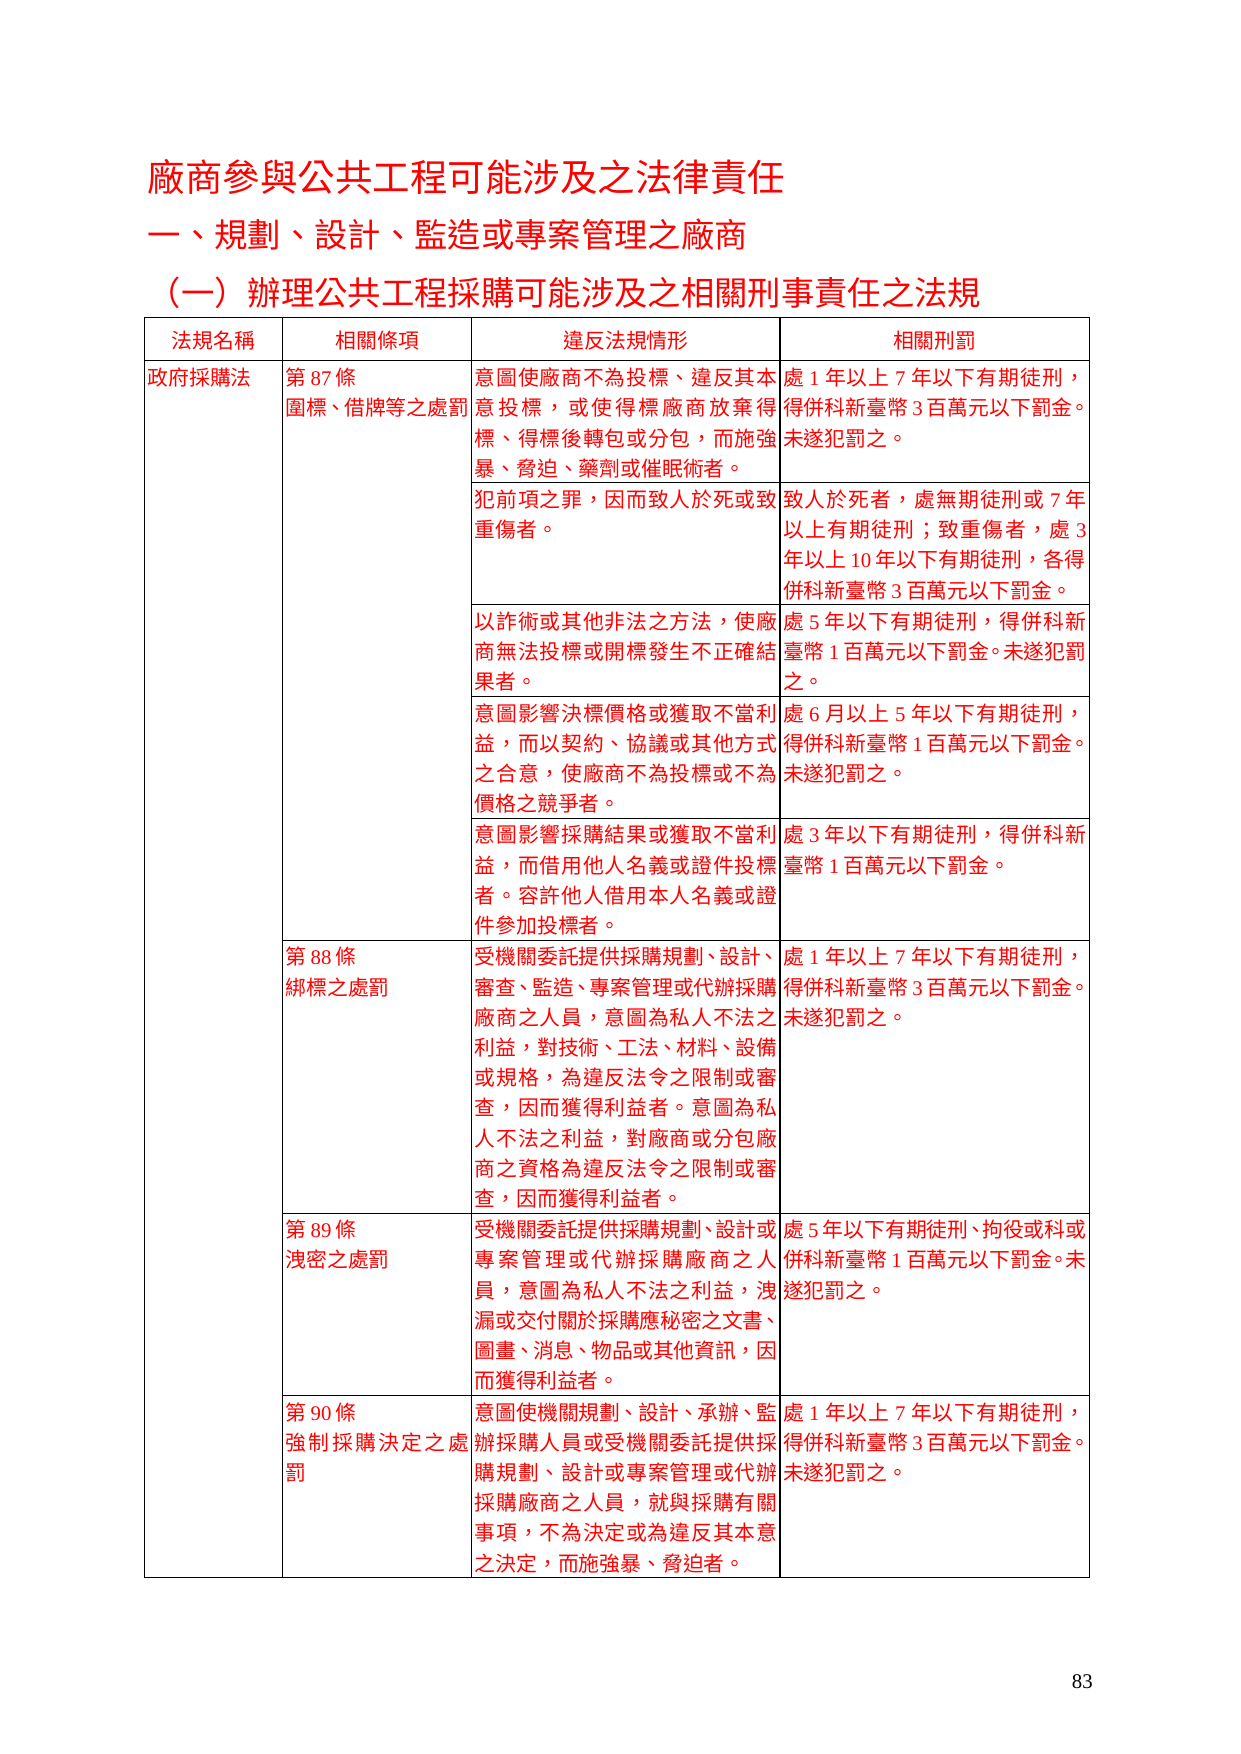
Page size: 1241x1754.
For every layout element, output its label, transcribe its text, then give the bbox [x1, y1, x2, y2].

table_header 法規名稱 [145, 318, 282, 360]
text （一）辦理公共工程採購可能涉及之相關刑事責任之法規 [148, 259, 1092, 317]
table_cell 受機關委託提供採購規劃、設計或專案管理或代辦採購廠商之人員，意圖為私人不法之利益，洩漏或交付關於採購應秘密之文書、圖畫、消息、物品或其他資訊，因而獲得利益者。 [472, 1214, 779, 1395]
table_cell 第87條 圍標、借牌等之處罰 [283, 361, 471, 939]
table_cell 處6月以上5年以下有期徒刑，得併科新臺幣1百萬元以下罰金。未遂犯罰之。 [781, 697, 1089, 818]
table_cell 處1年以上7年以下有期徒刑，得併科新臺幣3百萬元以下罰金。未遂犯罰之。 [781, 1396, 1089, 1577]
table_cell 意圖影響採購結果或獲取不當利益，而借用他人名義或證件投標者。容許他人借用本人名義或證件參加投標者。 [472, 819, 779, 939]
table_cell 處1年以上7年以下有期徒刑，得併科新臺幣3百萬元以下罰金。未遂犯罰之。 [781, 941, 1089, 1212]
table_header 相關條項 [283, 318, 471, 360]
table_cell 意圖使廠商不為投標、違反其本意投標，或使得標廠商放棄得標、得標後轉包或分包，而施強暴、脅迫、藥劑或催眠術者。 [472, 361, 779, 482]
table_cell 致人於死者，處無期徒刑或7年以上有期徒刑；致重傷者，處3年以上10年以下有期徒刑，各得併科新臺幣3百萬元以下罰金。 [781, 483, 1089, 604]
table_cell 處3年以下有期徒刑，得併科新臺幣1百萬元以下罰金。 [781, 819, 1089, 939]
table_cell 犯前項之罪，因而致人於死或致重傷者。 [472, 483, 779, 604]
table_cell 第88條 綁標之處罰 [283, 941, 471, 1212]
table_cell 第89條 洩密之處罰 [283, 1214, 471, 1395]
table_header 違反法規情形 [472, 318, 779, 360]
table_cell 處1年以上7年以下有期徒刑，得併科新臺幣3百萬元以下罰金。未遂犯罰之。 [781, 361, 1089, 482]
table_cell 政府採購法 [145, 361, 282, 1577]
table_header 相關刑罰 [781, 318, 1089, 360]
table_cell 受機關委託提供採購規劃、設計、審查、監造、專案管理或代辦採購廠商之人員，意圖為私人不法之利益，對技術、工法、材料、設備或規格，為違反法令之限制或審查，因而獲得利益者。意圖為私人不法之利益，對廠商或分包廠商之資格為違反法令之限制或審查，因而獲得利益者。 [472, 941, 779, 1212]
table_cell 意圖影響決標價格或獲取不當利益，而以契約、協議或其他方式之合意，使廠商不為投標或不為價格之競爭者。 [472, 697, 779, 818]
table_cell 處5年以下有期徒刑、拘役或科或併科新臺幣1百萬元以下罰金。未遂犯罰之。 [781, 1214, 1089, 1395]
table_cell 處5年以下有期徒刑，得併科新臺幣1百萬元以下罰金。未遂犯罰之。 [781, 605, 1089, 696]
text 一、規劃、設計、監造或專案管理之廠商 [148, 202, 1092, 259]
table_cell 第90條 強制採購決定之處罰 [283, 1396, 471, 1577]
text 廠商參與公共工程可能涉及之法律責任 [148, 148, 1092, 202]
table_cell 以詐術或其他非法之方法，使廠商無法投標或開標發生不正確結果者。 [472, 605, 779, 696]
table_cell 意圖使機關規劃、設計、承辦、監辦採購人員或受機關委託提供採購規劃、設計或專案管理或代辦採購廠商之人員，就與採購有關事項，不為決定或為違反其本意之決定，而施強暴、脅迫者。 [472, 1396, 779, 1577]
